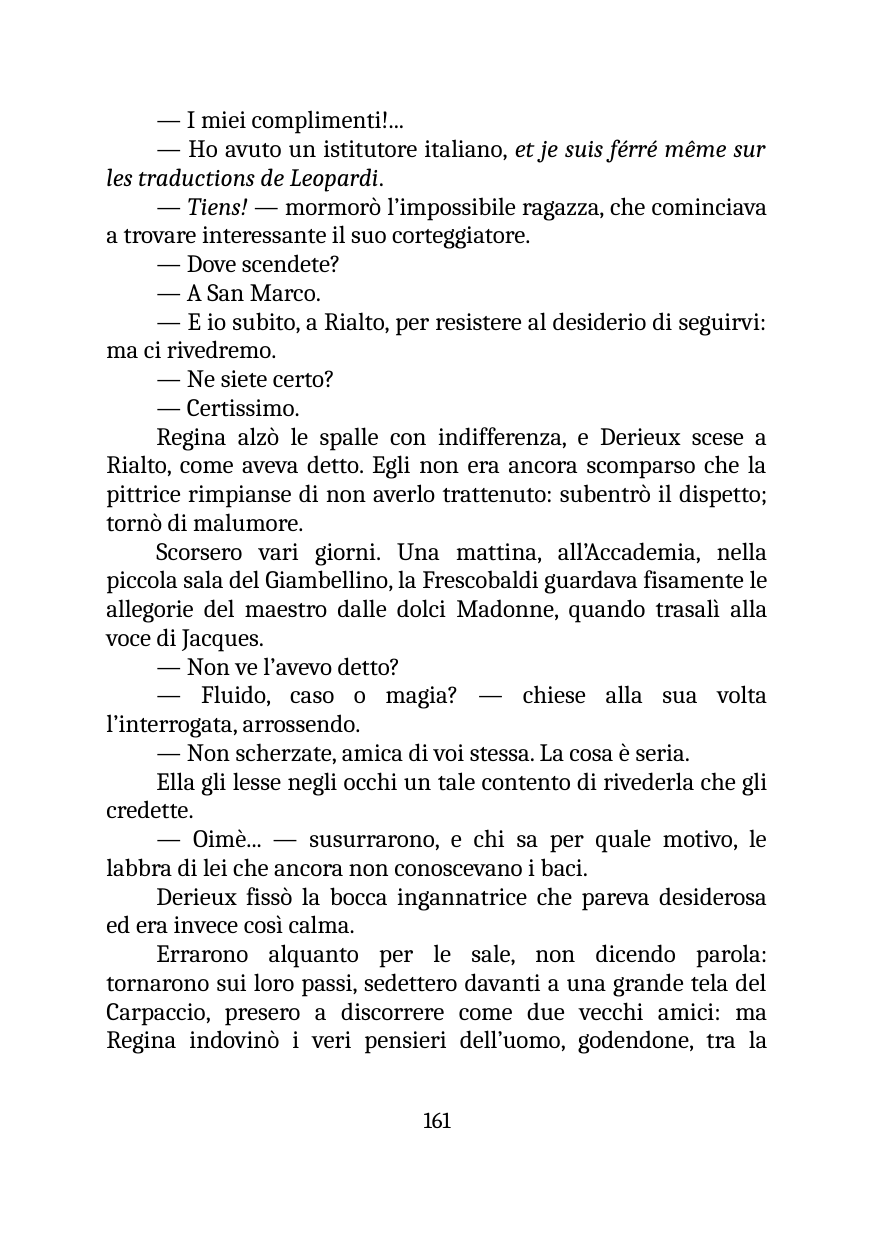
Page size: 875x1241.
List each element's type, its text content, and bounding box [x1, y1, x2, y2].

text Scorsero vari giorni. Una mattina, all’Accademia, nella piccola sala del Giambellino, la Frescobaldi guardava fisamente le allegorie del maestro dalle dolci Madonne, quando trasalì alla voce di Jacques. [106, 537, 768, 652]
text — Fluido, caso o magia? — chiese alla sua volta l’interrogata, arrossendo. [106, 681, 768, 739]
text — Ne siete certo? [106, 365, 768, 394]
text — Dove scendete? [106, 250, 768, 279]
text — I miei complimenti!... [106, 106, 768, 135]
text Derieux fissò la bocca ingannatrice che pareva desiderosa ed era invece così calma. [106, 882, 768, 940]
text — Ho avuto un istitutore italiano, et je suis férré même sur les traductions de Leopardi. [106, 135, 768, 192]
text — Oimè... — susurrarono, e chi sa per quale motivo, le labbra di lei che ancora non conoscevano i baci. [106, 825, 768, 882]
text — Certissimo. [106, 394, 768, 422]
text Regina alzò le spalle con indifferenza, e Derieux scese a Rialto, come aveva detto. Egli non era ancora scomparso che la pittrice rimpianse di non averlo trattenuto: subentrò il dispetto; tornò di malumore. [106, 422, 768, 537]
text — Non ve l’avevo detto? [106, 652, 768, 681]
text Errarono alquanto per le sale, non dicendo parola: tornarono sui loro passi, sedettero davanti a una grande tela del Carpaccio, presero a discorrere come due vecchi amici: ma Regina indovinò i veri pensieri dell’uomo, godendone, tra la [106, 940, 768, 1055]
text — Non scherzate, amica di voi stessa. La cosa è seria. [106, 739, 768, 767]
text Ella gli lesse negli occhi un tale contento di rivederla che gli credette. [106, 767, 768, 825]
text — E io subito, a Rialto, per resistere al desiderio di seguirvi: ma ci rivedremo. [106, 307, 768, 365]
text — A San Marco. [106, 279, 768, 307]
text — Tiens! — mormorò l’impossibile ragazza, che cominciava a trovare interessante il suo corteggiatore. [106, 192, 768, 250]
